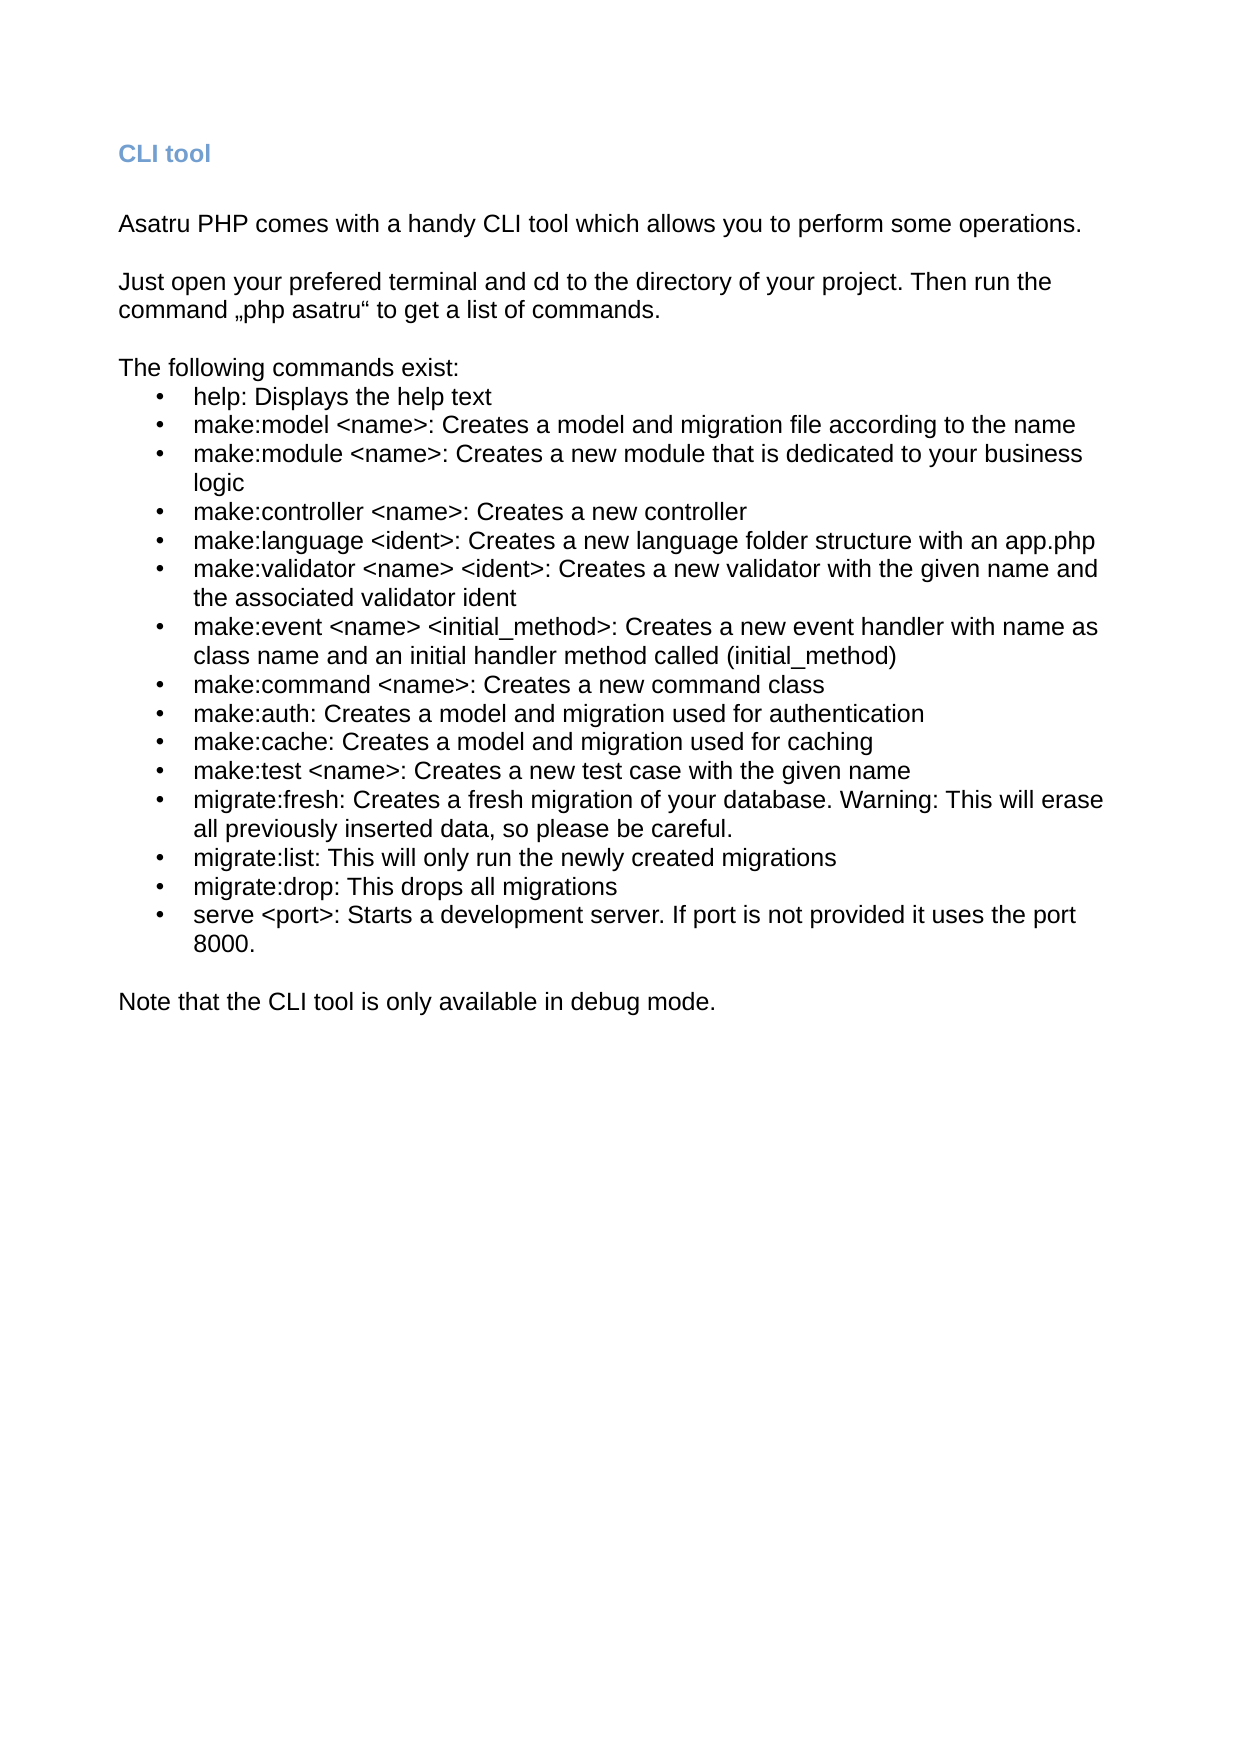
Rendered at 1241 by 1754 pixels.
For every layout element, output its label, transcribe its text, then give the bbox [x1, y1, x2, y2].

list serve <port>: Starts a development server. If port is not provided it uses the port 8000. [156, 900, 1122, 958]
list migrate:fresh: Creates a fresh migration of your database. Warning: This will erase all previously inserted data, so please be careful. [156, 785, 1122, 843]
list make:language <ident>: Creates a new language folder structure with an app.php [156, 526, 1122, 554]
list make:model <name>: Creates a model and migration file according to the name [156, 410, 1122, 439]
list migrate:list: This will only run the newly created migrations [156, 843, 1122, 872]
list make:test <name>: Creates a new test case with the given name [156, 756, 1122, 785]
list help: Displays the help text [156, 381, 1122, 410]
text Asatru PHP comes with a handy CLI tool which allows you to perform some operations. [118, 209, 1122, 238]
list make:auth: Creates a model and migration used for authentication [156, 698, 1122, 727]
list migrate:drop: This drops all migrations [156, 872, 1122, 900]
text Note that the CLI tool is only available in debug mode. [118, 987, 1122, 1016]
list make:event <name> <initial_method>: Creates a new event handler with name as class name and an initial handler method called (initial_method) [156, 612, 1122, 670]
list make:command <name>: Creates a new command class [156, 670, 1122, 698]
list make:module <name>: Creates a new module that is dedicated to your business logic [156, 439, 1122, 497]
list make:validator <name> <ident>: Creates a new validator with the given name and the associated validator ident [156, 554, 1122, 612]
list make:cache: Creates a model and migration used for caching [156, 727, 1122, 756]
subtitle CLI tool [118, 139, 1122, 168]
list make:controller <name>: Creates a new controller [156, 497, 1122, 526]
text Just open your prefered terminal and cd to the directory of your project. Then run the command „php asatru“ to get a list of commands. [118, 266, 1122, 324]
text The following commands exist: [118, 353, 1122, 381]
